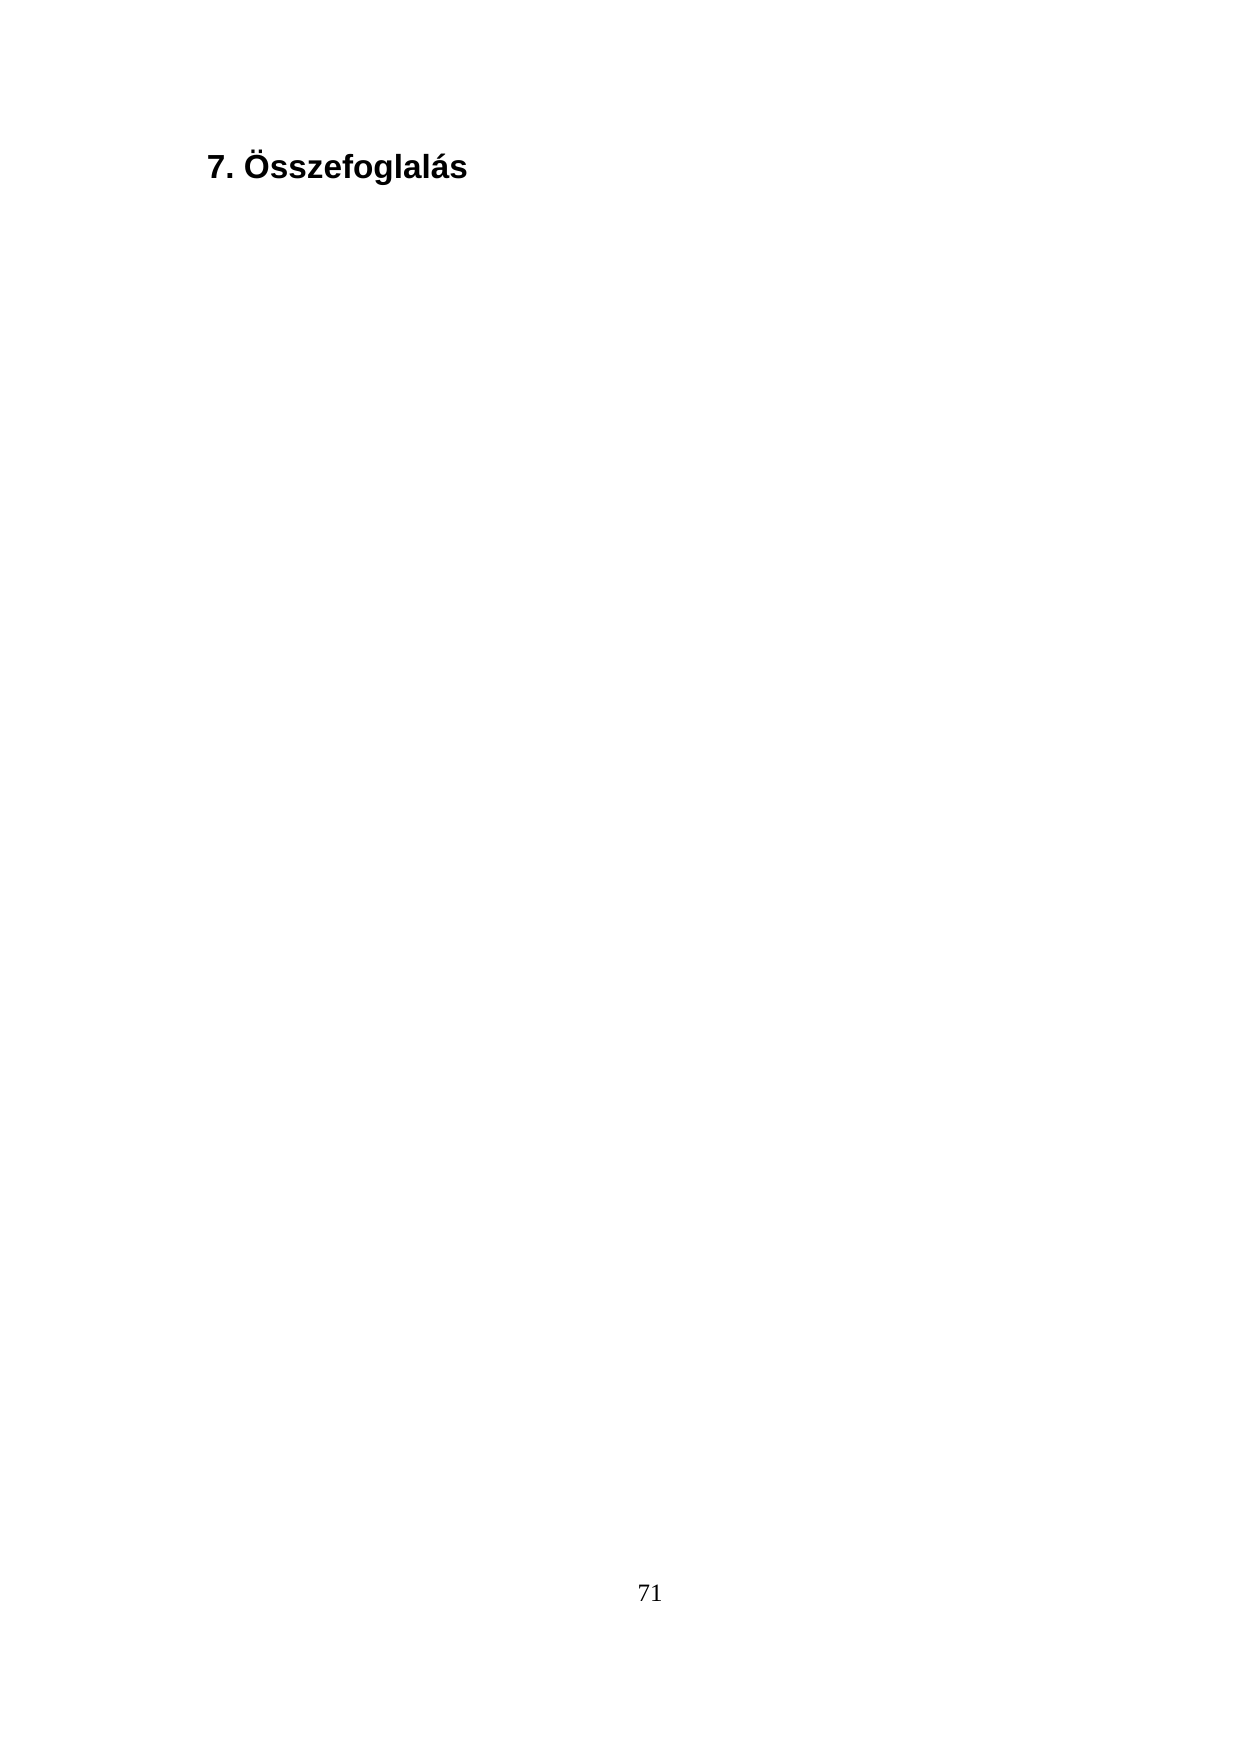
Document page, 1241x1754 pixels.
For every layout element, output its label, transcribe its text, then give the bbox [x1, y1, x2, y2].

subtitle Összefoglalás [207, 148, 1093, 186]
